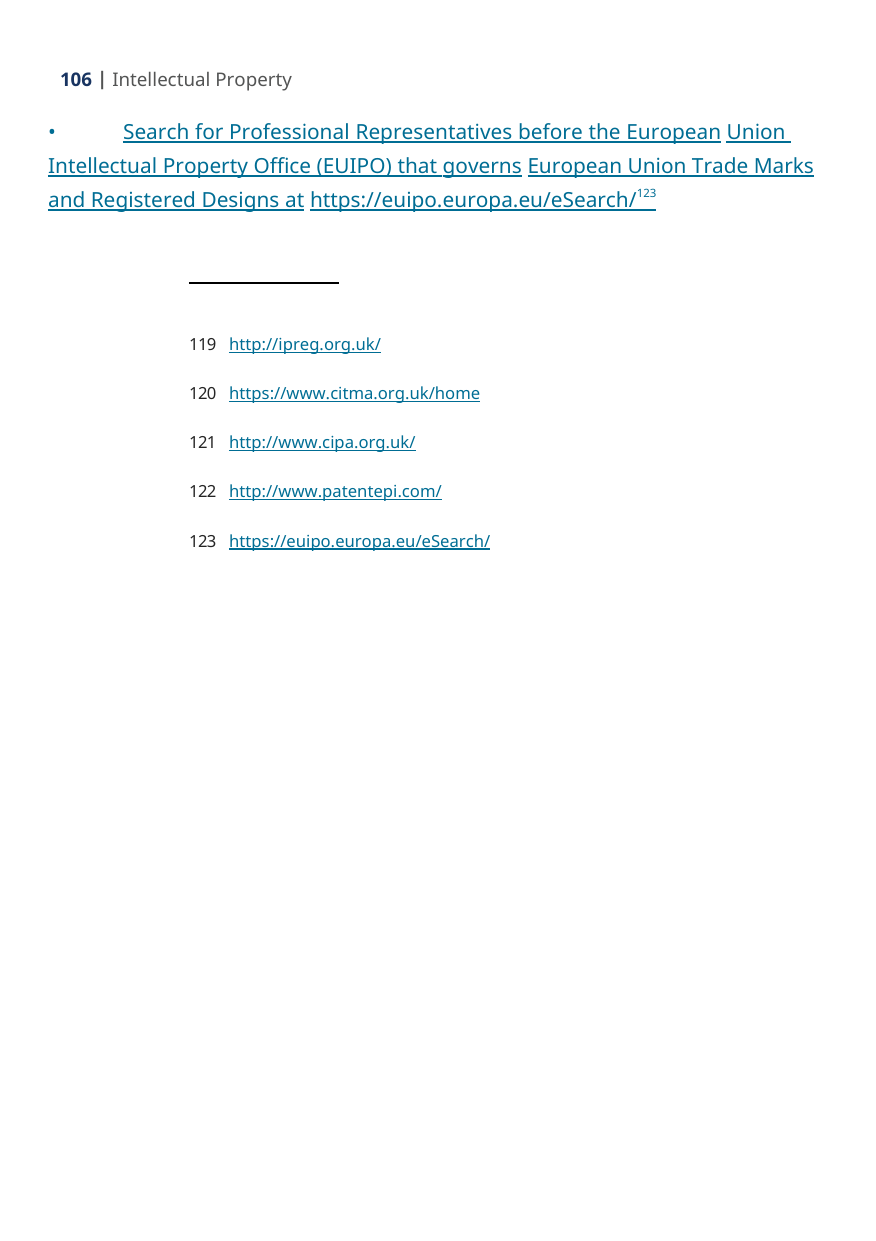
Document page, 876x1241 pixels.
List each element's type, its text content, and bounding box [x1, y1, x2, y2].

list http://ipreg.org.uk/ [189, 333, 829, 356]
list https://euipo.europa.eu/eSearch/ [189, 529, 829, 552]
list Search for Professional Representatives before the European Union Intellectual Property Office (EUIPO) that governs European Union Trade Marks and Registered Designs at https://euipo.europa.eu/eSearch/123 [48, 117, 816, 213]
list http://www.cipa.org.uk/ [189, 431, 829, 454]
list http://www.patentepi.com/ [189, 480, 829, 503]
list https://www.citma.org.uk/home [189, 382, 829, 405]
